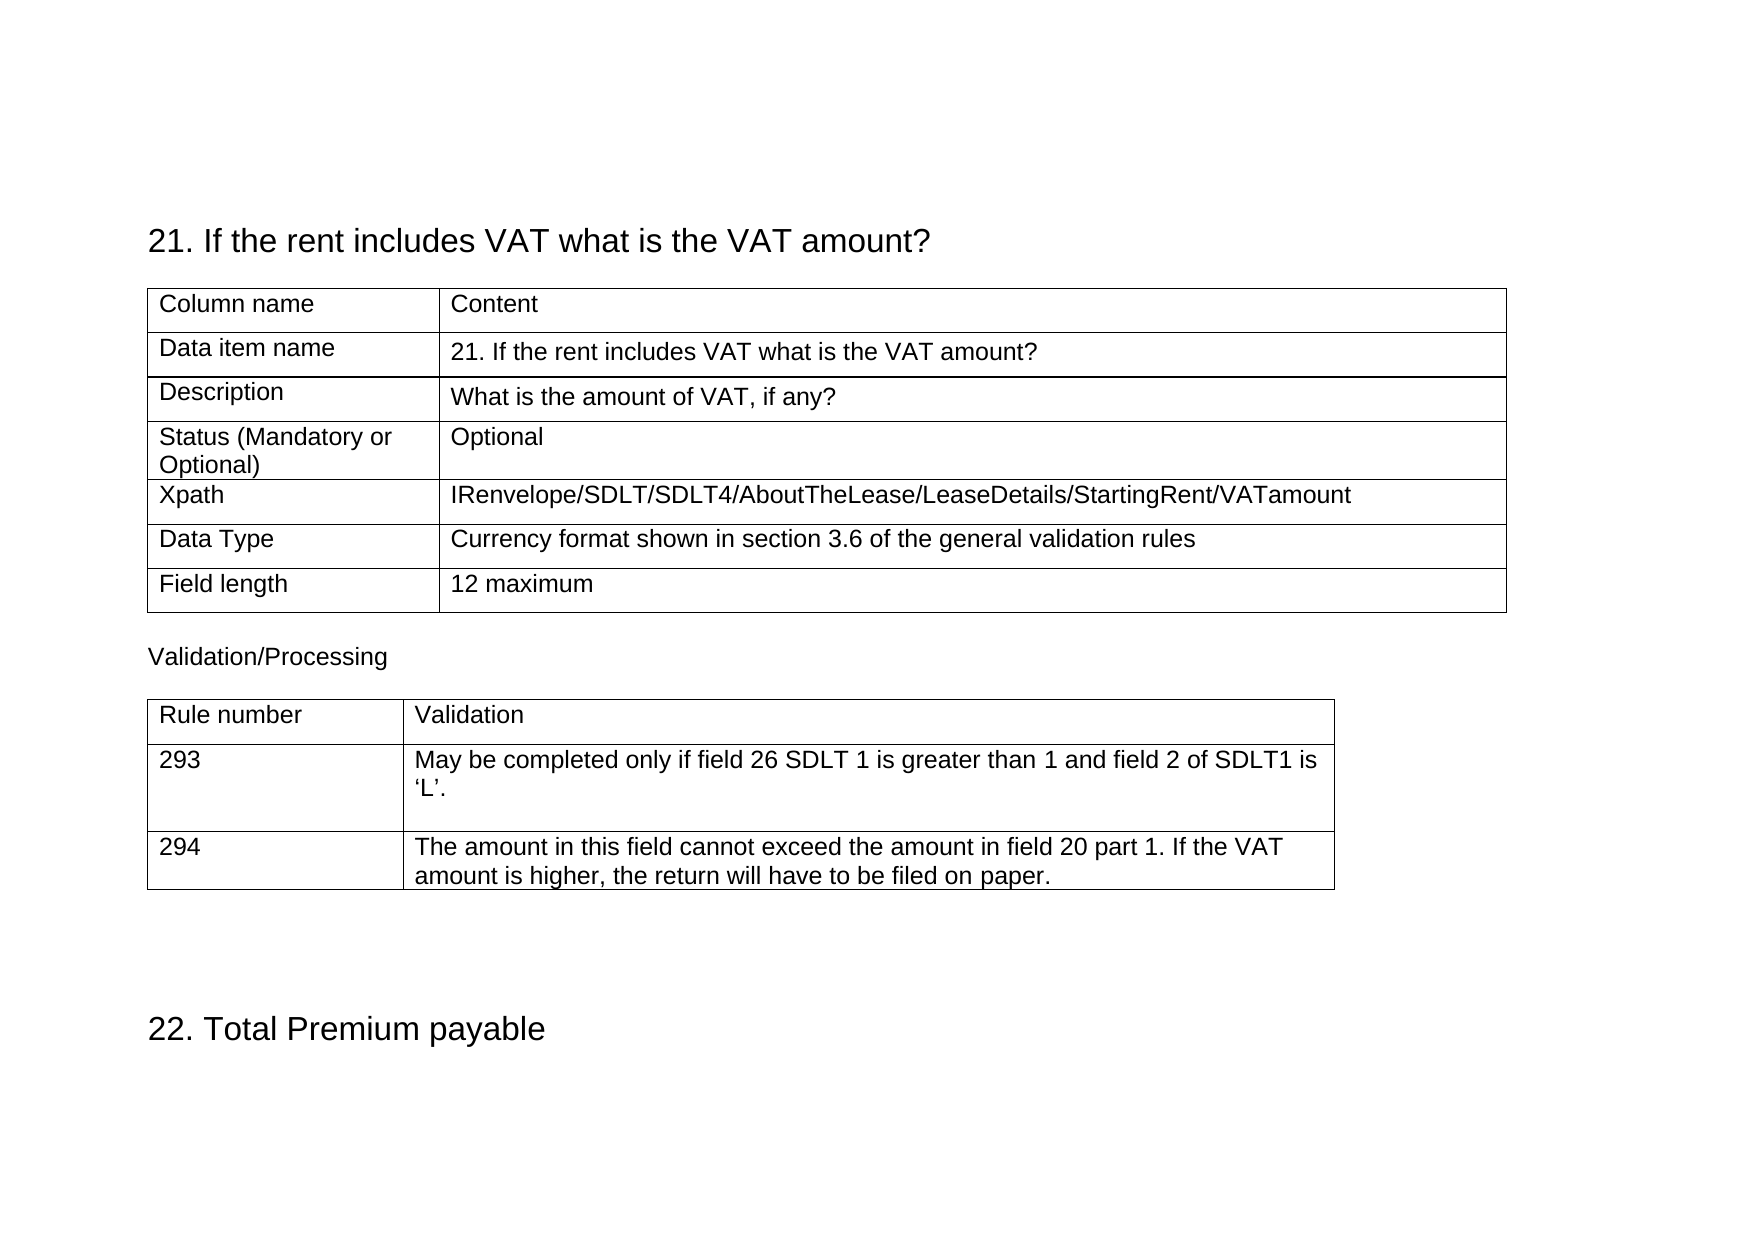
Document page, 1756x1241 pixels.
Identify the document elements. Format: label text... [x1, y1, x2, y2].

table_header Column name [148, 289, 439, 332]
table_cell Status (Mandatory or Optional) [148, 422, 439, 479]
subtitle 22. Total Premium payable [148, 1008, 1515, 1047]
table_cell 21. If the rent includes VAT what is the VAT amount? [440, 333, 1506, 376]
table_cell IRenvelope/SDLT/SDLT4/AboutTheLease/LeaseDetails/StartingRent/VATamount [440, 480, 1506, 523]
table_header Rule number [148, 700, 403, 743]
text Validation/Processing [148, 642, 1515, 671]
subtitle 21. If the rent includes VAT what is the VAT amount? [148, 221, 1515, 259]
table_cell 293 [148, 745, 403, 831]
table_cell Field length [148, 569, 439, 612]
table_cell Currency format shown in section 3.6 of the general validation rules [440, 525, 1506, 568]
table_header Content [440, 289, 1506, 332]
table_cell May be completed only if field 26 SDLT 1 is greater than 1 and field 2 of SDLT1 is ‘L’. [404, 745, 1334, 831]
table_cell Data item name [148, 333, 439, 376]
table_cell 294 [148, 832, 403, 889]
table_cell The amount in this field cannot exceed the amount in field 20 part 1. If the VAT amount is higher, the return will have to be filed on paper. [404, 832, 1334, 889]
table_cell Optional [440, 422, 1506, 479]
table_cell What is the amount of VAT, if any? [440, 378, 1506, 421]
table_cell 12 maximum [440, 569, 1506, 612]
table_cell Xpath [148, 480, 439, 523]
table_header Validation [404, 700, 1334, 743]
table_cell Data Type [148, 525, 439, 568]
table_cell Description [148, 378, 439, 421]
